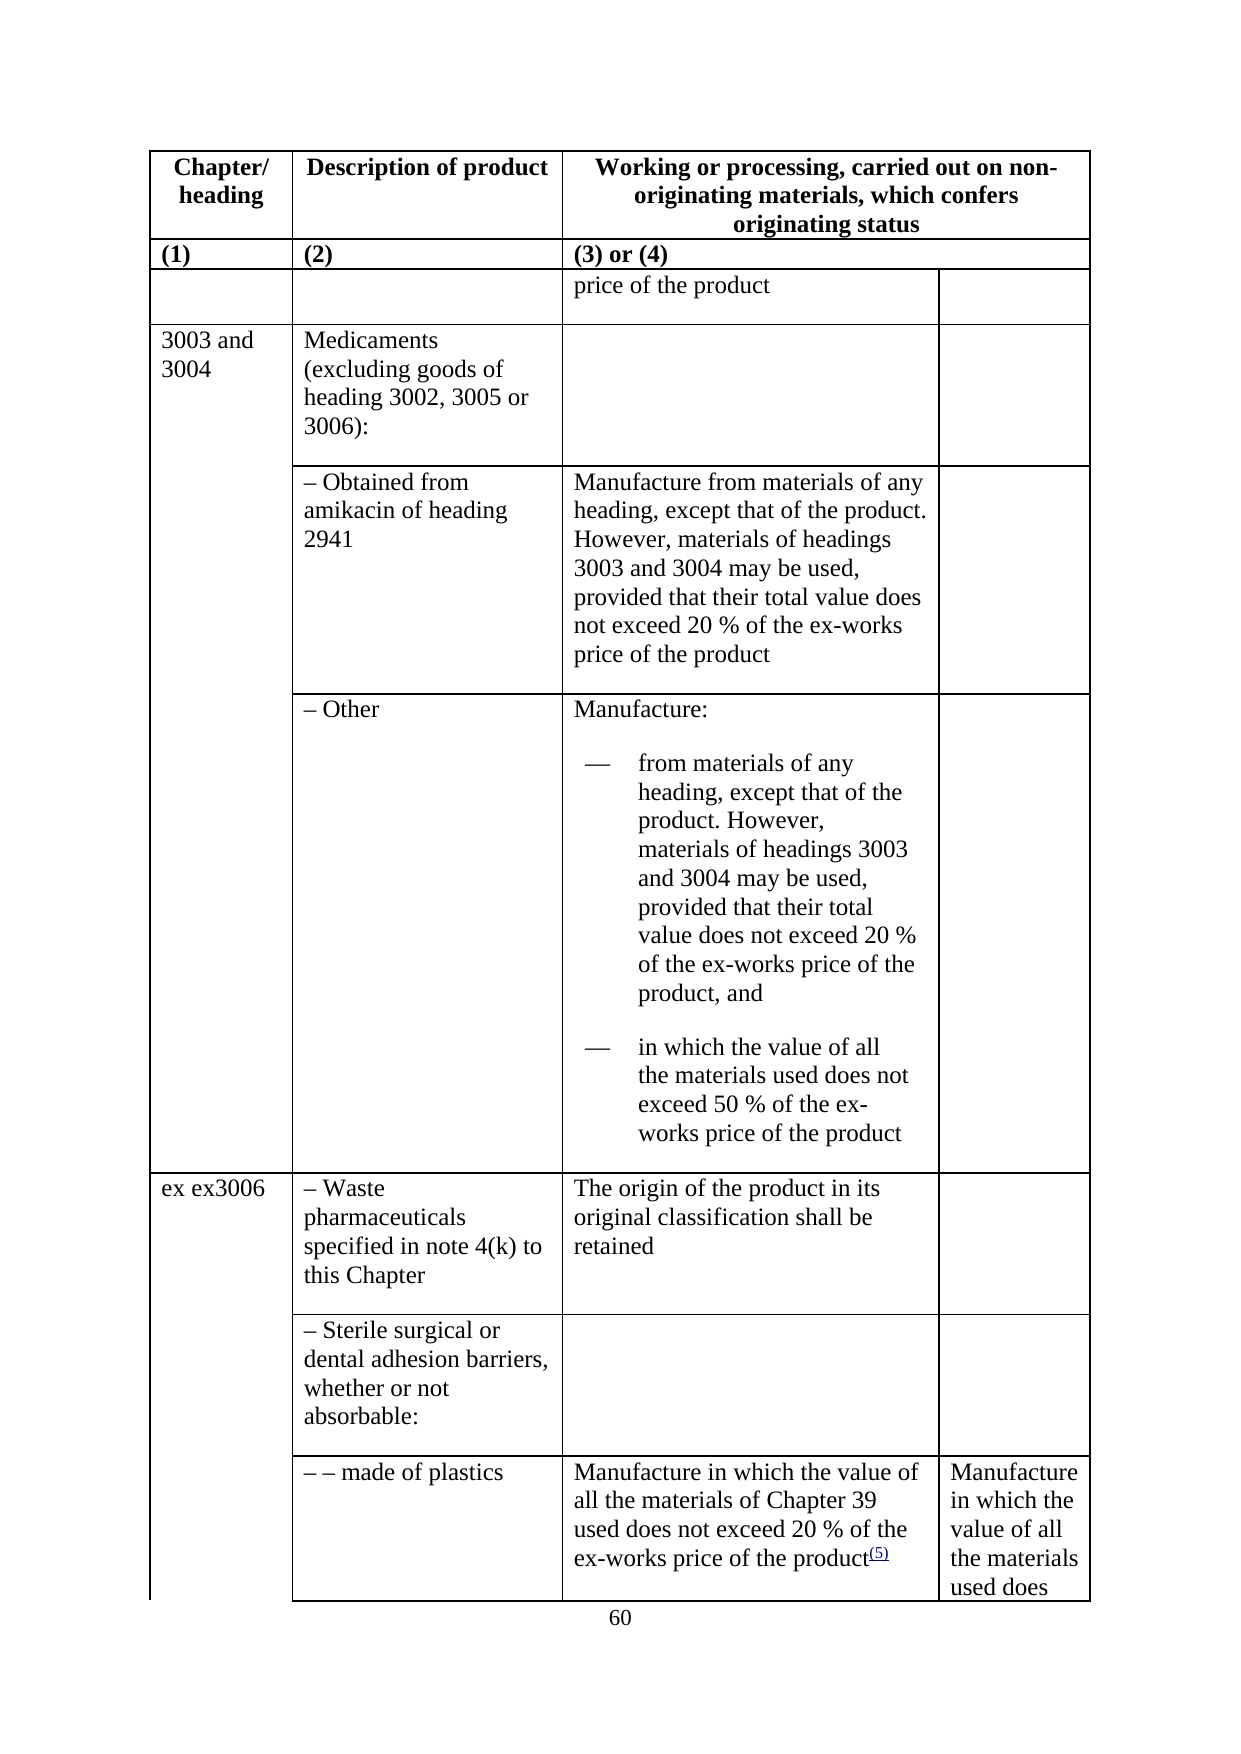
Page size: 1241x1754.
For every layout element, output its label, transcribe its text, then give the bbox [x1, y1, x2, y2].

table_cell [940, 270, 1089, 323]
table_cell – Other [293, 695, 562, 1172]
table_cell – – made of plastics [293, 1457, 562, 1600]
table_cell in which the value of all the materials used does not exceed 50 % of the ex-works price of the product [627, 1032, 928, 1172]
table_cell [151, 1455, 292, 1600]
table_cell [940, 1315, 1089, 1455]
table_cell The origin of the product in its original classification shall be retained [563, 1174, 938, 1313]
table_cell [940, 325, 1089, 465]
table_cell [293, 270, 562, 323]
table_header Working or processing, carried out on non-originating materials, which confers originating status [563, 152, 1089, 238]
table_cell price of the product [563, 270, 938, 323]
table_cell Manufacture: [563, 695, 938, 1172]
table_cell [563, 325, 938, 465]
table_cell (3) or (4) [563, 240, 1089, 268]
table_cell Manufacture in which the value of all the materials of Chapter 39 used does not exceed 20 % of the ex-works price of the product(5) [563, 1457, 938, 1600]
table_cell – Waste pharmaceuticals specified in note 4(k) to this Chapter [293, 1174, 562, 1313]
table_cell [940, 467, 1089, 693]
table_header from materials of any heading, except that of the product. However, materials of headings 3003 and 3004 may be used, provided that their total value does not exceed 20 % of the ex-works price of the product, and [627, 748, 928, 1032]
table_cell 3003 and 3004 [151, 325, 292, 465]
table_cell [151, 270, 292, 323]
table_cell Medicaments (excluding goods of heading 3002, 3005 or 3006): [293, 325, 562, 465]
table_cell – Sterile surgical or dental adhesion barriers, whether or not absorbable: [293, 1315, 562, 1455]
table_cell (2) [293, 240, 562, 268]
table_header Chapter/ heading [151, 152, 292, 238]
table_cell (1) [151, 240, 292, 268]
table_cell [151, 693, 292, 1172]
table_header Description of product [293, 152, 562, 238]
table_cell — [574, 1032, 627, 1172]
table_cell – Obtained from amikacin of heading 2941 [293, 467, 562, 693]
table_header — [574, 748, 627, 1032]
table_cell [940, 695, 1089, 1172]
table_cell [940, 1174, 1089, 1313]
table_cell [151, 1314, 292, 1455]
table_cell [151, 465, 292, 693]
table_cell ex ex3006 [151, 1174, 292, 1313]
table_cell Manufacture from materials of any heading, except that of the product. However, materials of headings 3003 and 3004 may be used, provided that their total value does not exceed 20 % of the ex-works price of the product [563, 467, 938, 693]
table_cell Manufacture in which the value of all the materials used does [940, 1457, 1089, 1600]
table_cell [563, 1315, 938, 1455]
